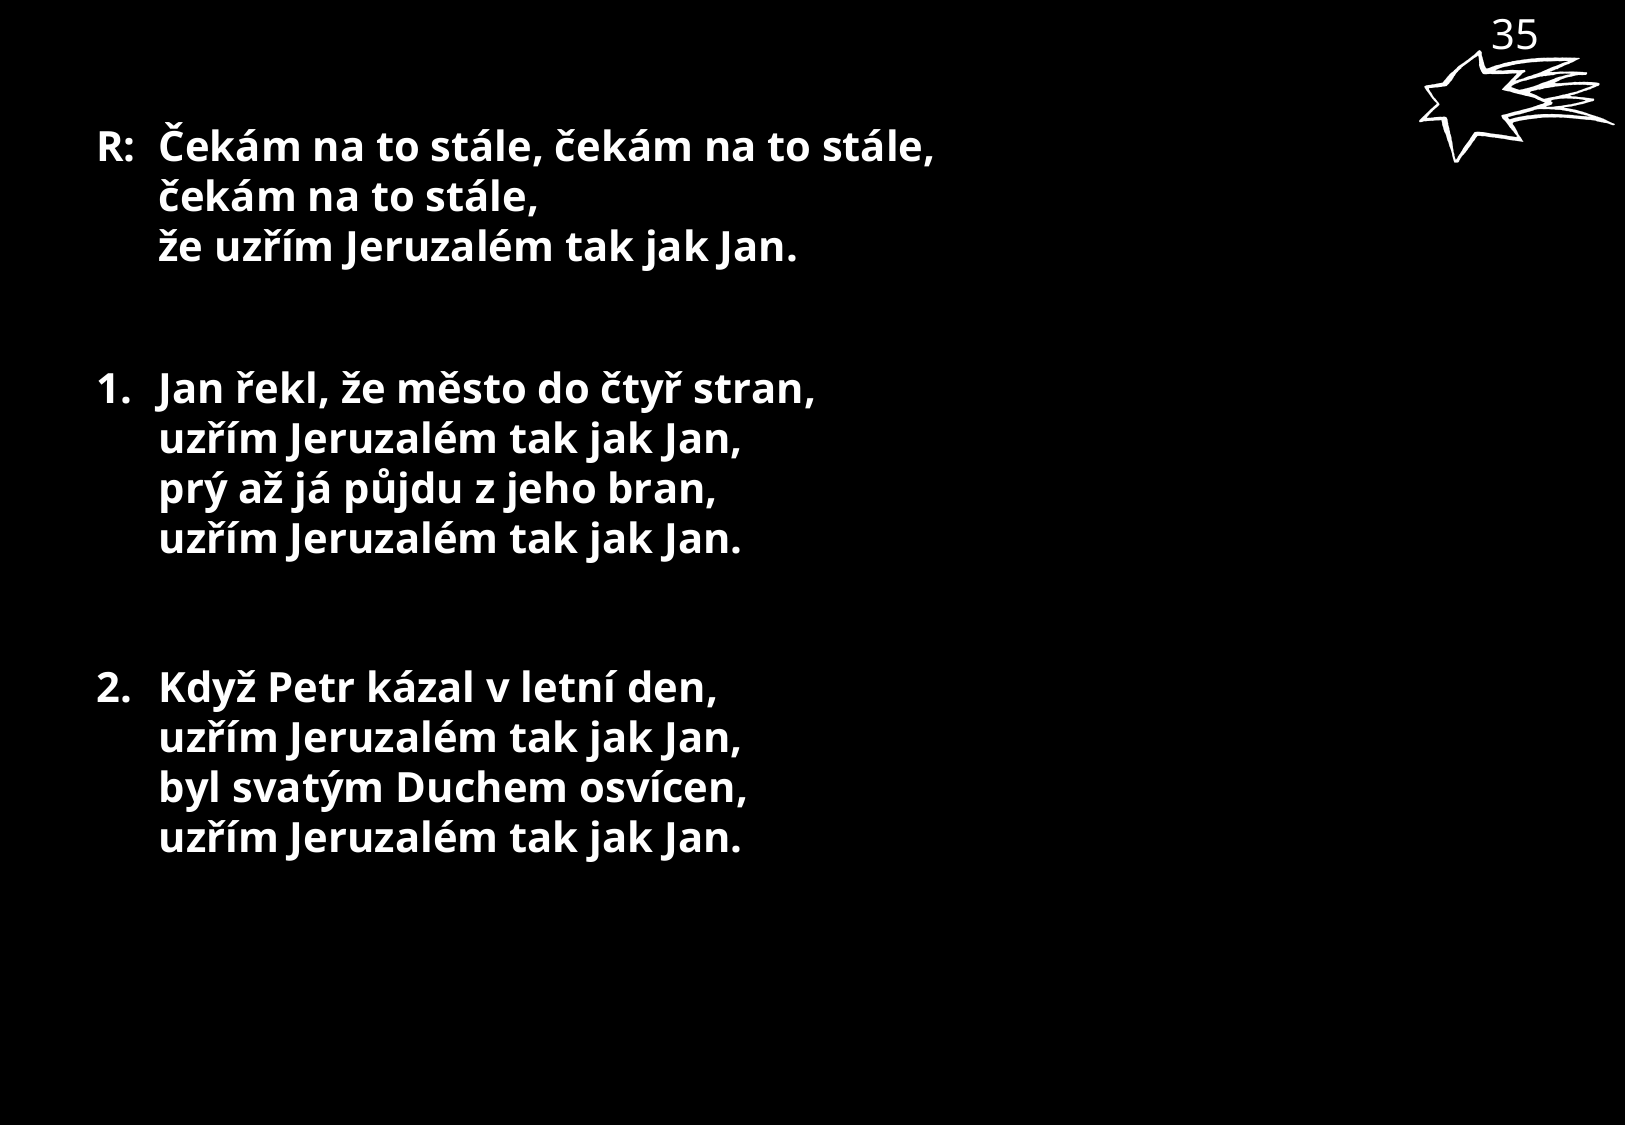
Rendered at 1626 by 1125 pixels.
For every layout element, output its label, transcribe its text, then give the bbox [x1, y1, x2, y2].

list R: Čekám na to stále, čekám na to stále, čekám na to stále, že uzřím Jeruzalém tak jak Jan. Jan řekl, že město do čtyř stran, uzřím Jeruzalém tak jak Jan, prý až já půjdu z jeho bran, uzřím Jeruzalém tak jak Jan. Když Petr kázal v letní den, uzřím Jeruzalém tak jak Jan, byl svatým Duchem osvícen, uzřím Jeruzalém tak jak Jan. [81, 112, 1544, 1101]
text_box 35 [1405, 0, 1626, 66]
